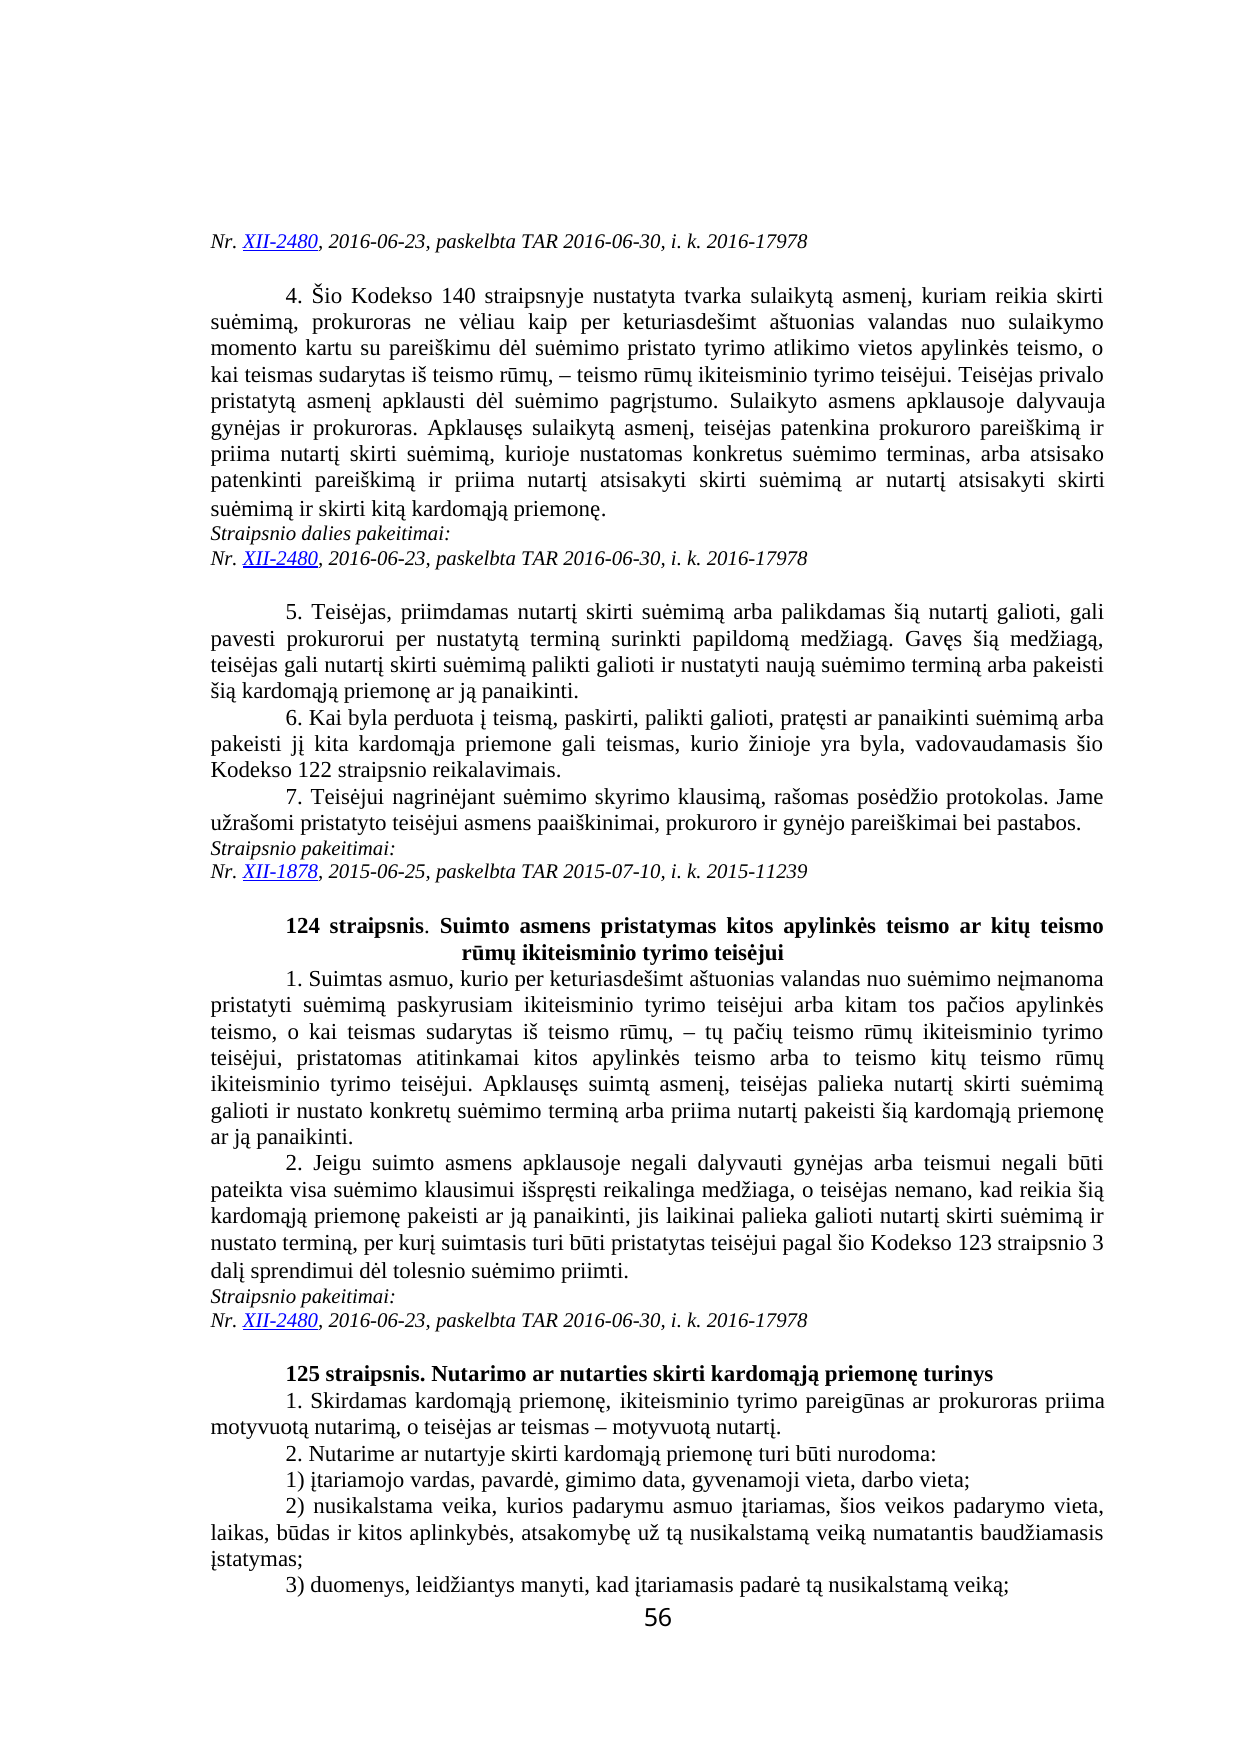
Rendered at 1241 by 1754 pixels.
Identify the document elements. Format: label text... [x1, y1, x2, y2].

text Straipsnio pakeitimai: [210, 835, 1105, 859]
text 125 straipsnis. Nutarimo ar nutarties skirti kardomąją priemonę turinys [210, 1361, 1105, 1387]
text 1. Skirdamas kardomąją priemonę, ikiteisminio tyrimo pareigūnas ar prokuroras priima motyvuotą nutarimą, o teisėjas ar teismas – motyvuotą nutartį. [210, 1387, 1105, 1439]
text Straipsnio pakeitimai: [210, 1284, 1105, 1308]
text Nr. XII-2480, 2016-06-23, paskelbta TAR 2016-06-30, i. k. 2016-17978 [210, 1308, 1105, 1332]
text 7. Teisėjui nagrinėjant suėmimo skyrimo klausimą, rašomas posėdžio protokolas. Jame užrašomi pristatyto teisėjui asmens paaiškinimai, prokuroro ir gynėjo pareiškimai bei pastabos. [210, 783, 1105, 835]
text 4. Šio Kodekso 140 straipsnyje nustatyta tvarka sulaikytą asmenį, kuriam reikia skirti suėmimą, prokuroras ne vėliau kaip per keturiasdešimt aštuonias valandas nuo sulaikymo momento kartu su pareiškimu dėl suėmimo pristato tyrimo atlikimo vietos apylinkės teismo, o kai teismas sudarytas iš teismo rūmų, – teismo rūmų ikiteisminio tyrimo teisėjui. Teisėjas privalo pristatytą asmenį apklausti dėl suėmimo pagrįstumo. Sulaikyto asmens apklausoje dalyvauja gynėjas ir prokuroras. Apklausęs sulaikytą asmenį, teisėjas patenkina prokuroro pareiškimą ir priima nutartį skirti suėmimą, kurioje nustatomas konkretus suėmimo terminas, arba atsisako patenkinti pareiškimą ir priima nutartį atsisakyti skirti suėmimą ar nutartį atsisakyti skirti suėmimą ir skirti kitą kardomąją priemonę. [210, 282, 1105, 521]
text 1) įtariamojo vardas, pavardė, gimimo data, gyvenamoji vieta, darbo vieta; [210, 1466, 1105, 1492]
text Nr. XII-1878, 2015-06-25, paskelbta TAR 2015-07-10, i. k. 2015-11239 [210, 859, 1105, 883]
text 124 straipsnis. Suimto asmens pristatymas kitos apylinkės teismo ar kitų teismo rūmų ikiteisminio tyrimo teisėjui [285, 912, 1105, 965]
text Straipsnio dalies pakeitimai: [210, 521, 1105, 545]
text 3) duomenys, leidžiantys manyti, kad įtariamasis padarė tą nusikalstamą veiką; [210, 1571, 1105, 1598]
text 5. Teisėjas, priimdamas nutartį skirti suėmimą arba palikdamas šią nutartį galioti, gali pavesti prokurorui per nustatytą terminą surinkti papildomą medžiagą. Gavęs šią medžiagą, teisėjas gali nutartį skirti suėmimą palikti galioti ir nustatyti naują suėmimo terminą arba pakeisti šią kardomąją priemonę ar ją panaikinti. [210, 598, 1105, 704]
text 2. Nutarime ar nutartyje skirti kardomąją priemonę turi būti nurodoma: [210, 1439, 1105, 1466]
text Nr. XII-2480, 2016-06-23, paskelbta TAR 2016-06-30, i. k. 2016-17978 [210, 229, 1105, 253]
text 2) nusikalstama veika, kurios padarymu asmuo įtariamas, šios veikos padarymo vieta, laikas, būdas ir kitos aplinkybės, atsakomybę už tą nusikalstamą veiką numatantis baudžiamasis įstatymas; [210, 1492, 1105, 1571]
text 1. Suimtas asmuo, kurio per keturiasdešimt aštuonias valandas nuo suėmimo neįmanoma pristatyti suėmimą paskyrusiam ikiteisminio tyrimo teisėjui arba kitam tos pačios apylinkės teismo, o kai teismas sudarytas iš teismo rūmų, – tų pačių teismo rūmų ikiteisminio tyrimo teisėjui, pristatomas atitinkamai kitos apylinkės teismo arba to teismo kitų teismo rūmų ikiteisminio tyrimo teisėjui. Apklausęs suimtą asmenį, teisėjas palieka nutartį skirti suėmimą galioti ir nustato konkretų suėmimo terminą arba priima nutartį pakeisti šią kardomąją priemonę ar ją panaikinti. [210, 965, 1105, 1149]
text 6. Kai byla perduota į teismą, paskirti, palikti galioti, pratęsti ar panaikinti suėmimą arba pakeisti jį kita kardomąja priemone gali teismas, kurio žinioje yra byla, vadovaudamasis šio Kodekso 122 straipsnio reikalavimais. [210, 704, 1105, 783]
text Nr. XII-2480, 2016-06-23, paskelbta TAR 2016-06-30, i. k. 2016-17978 [210, 545, 1105, 569]
text 2. Jeigu suimto asmens apklausoje negali dalyvauti gynėjas arba teismui negali būti pateikta visa suėmimo klausimui išspręsti reikalinga medžiaga, o teisėjas nemano, kad reikia šią kardomąją priemonę pakeisti ar ją panaikinti, jis laikinai palieka galioti nutartį skirti suėmimą ir nustato terminą, per kurį suimtasis turi būti pristatytas teisėjui pagal šio Kodekso 123 straipsnio 3 dalį sprendimui dėl tolesnio suėmimo priimti. [210, 1149, 1105, 1284]
